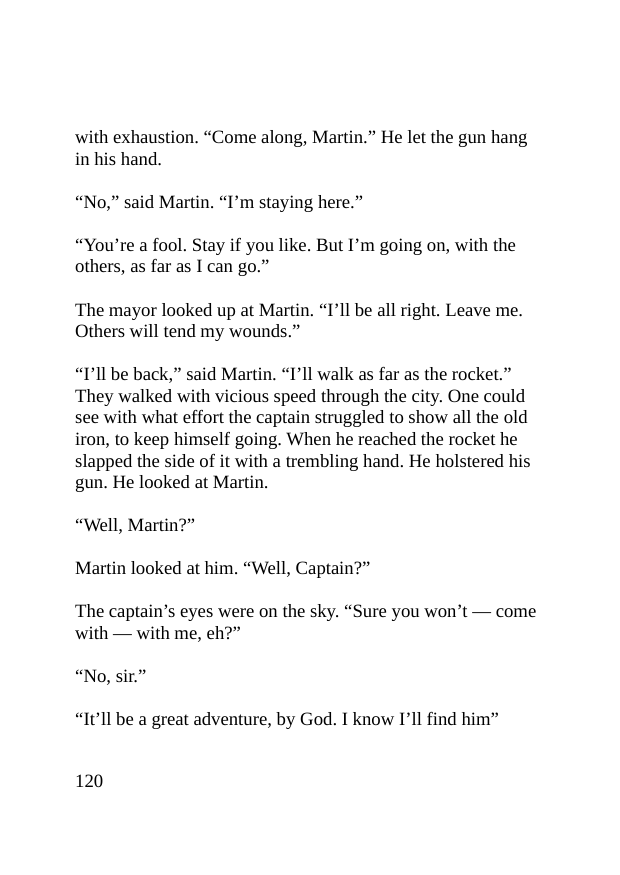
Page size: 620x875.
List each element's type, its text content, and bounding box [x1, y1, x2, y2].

text with exhaustion. “Come along, Martin.” He let the gun hang in his hand. “No,” said Martin. “I’m staying here.” “You’re a fool. Stay if you like. But I’m going on, with the others, as far as I can go.” The mayor looked up at Martin. “I’ll be all right. Leave me. Others will tend my wounds.” “I’ll be back,” said Martin. “I’ll walk as far as the rocket.” They walked with vicious speed through the city. One could see with what effort the captain struggled to show all the old iron, to keep himself going. When he reached the rocket he slapped the side of it with a trembling hand. He holstered his gun. He looked at Martin. “Well, Martin?” Martin looked at him. “Well, Captain?” The captain’s eyes were on the sky. “Sure you won’t — come with — with me, eh?” “No, sir.” “It’ll be a great adventure, by God. I know I’ll find him” [75, 126, 544, 730]
